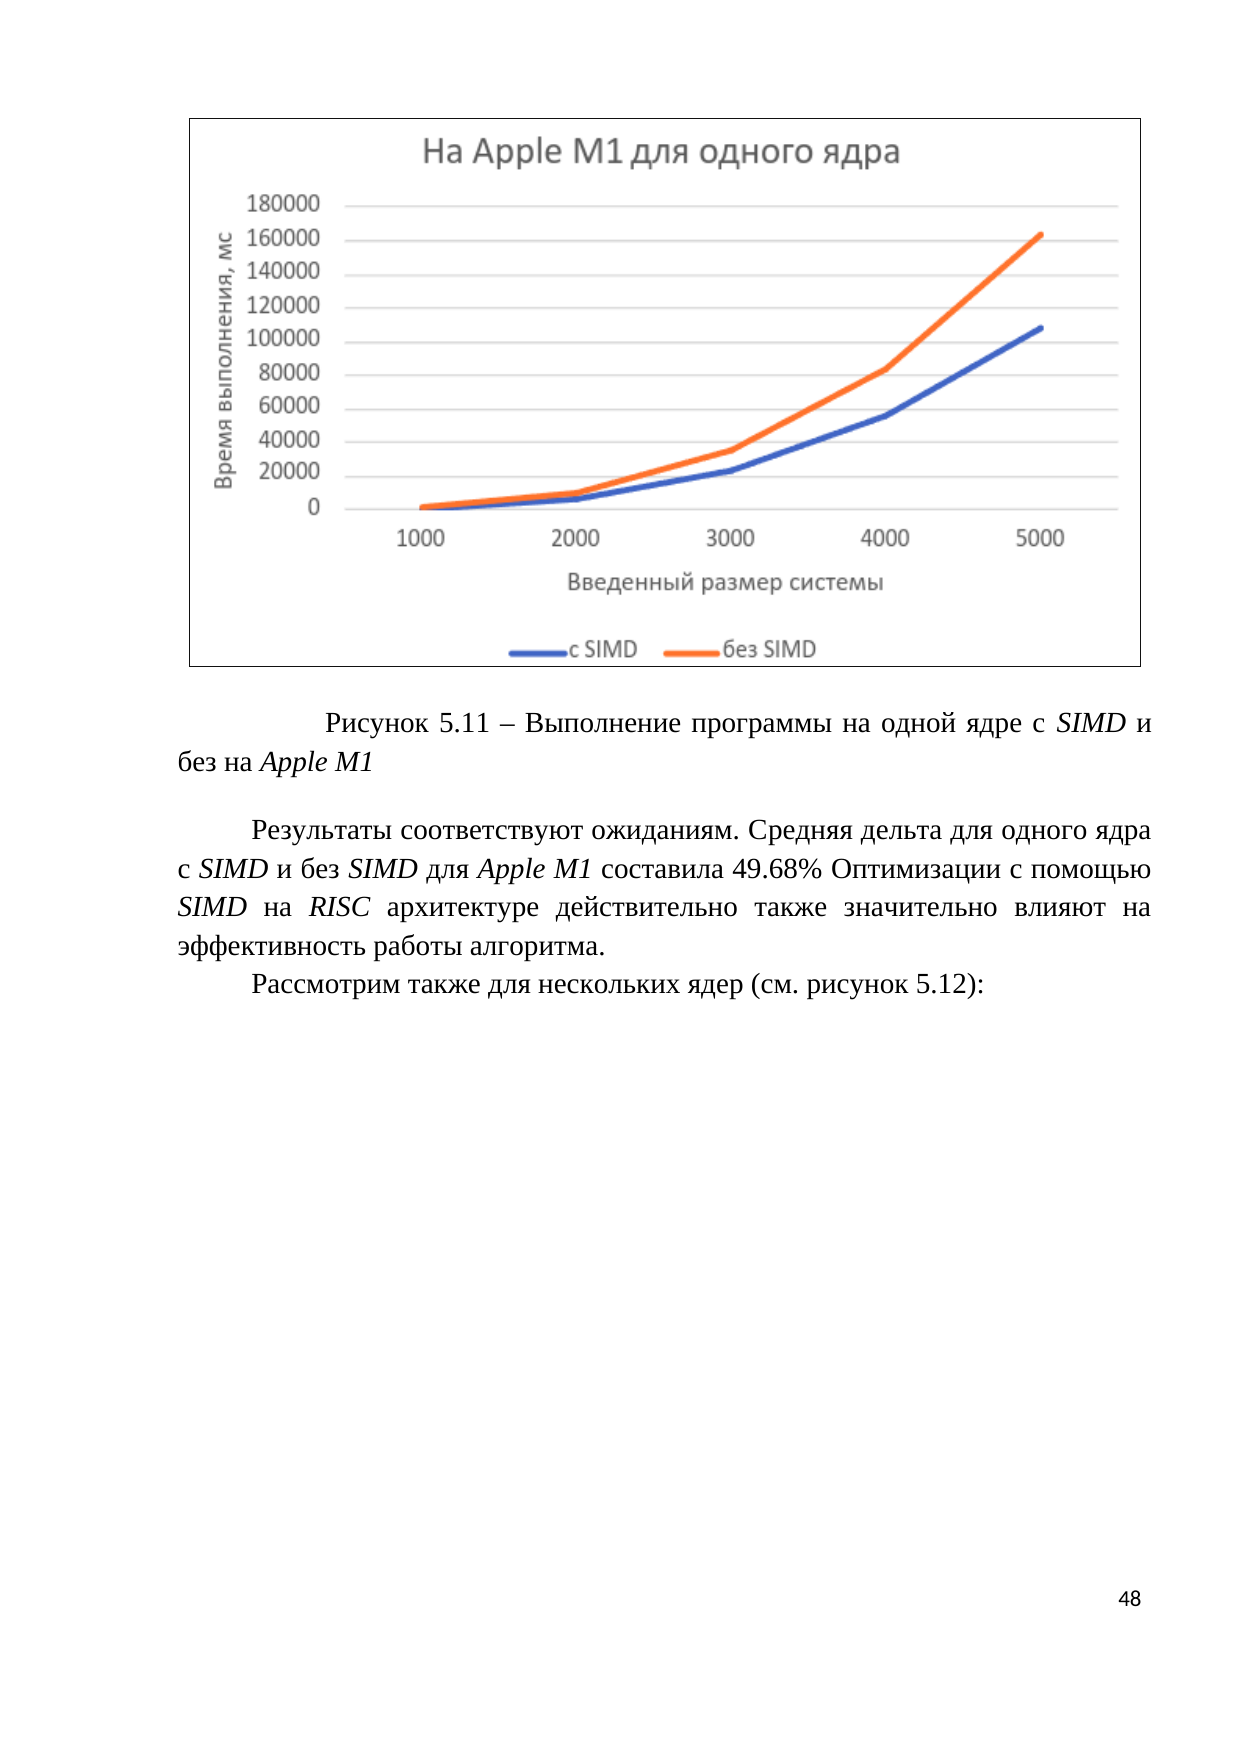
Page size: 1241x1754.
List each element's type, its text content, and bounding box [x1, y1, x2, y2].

picture [190, 119, 1140, 666]
text Рассмотрим также для нескольких ядер (см. рисунок 5.12): [177, 967, 1152, 1000]
text Рисунок 5.11 – Выполнение программы на одной ядре с SIMD и без на Apple M1 [177, 666, 1152, 777]
text Результаты соответствуют ожиданиям. Средняя дельта для одного ядра с SIMD и без SIMD для Apple M1 составила 49.68% Оптимизации с помощью SIMD на RISC архитектуре действительно также значительно влияют на эффективность работы алгоритма. [177, 812, 1152, 962]
